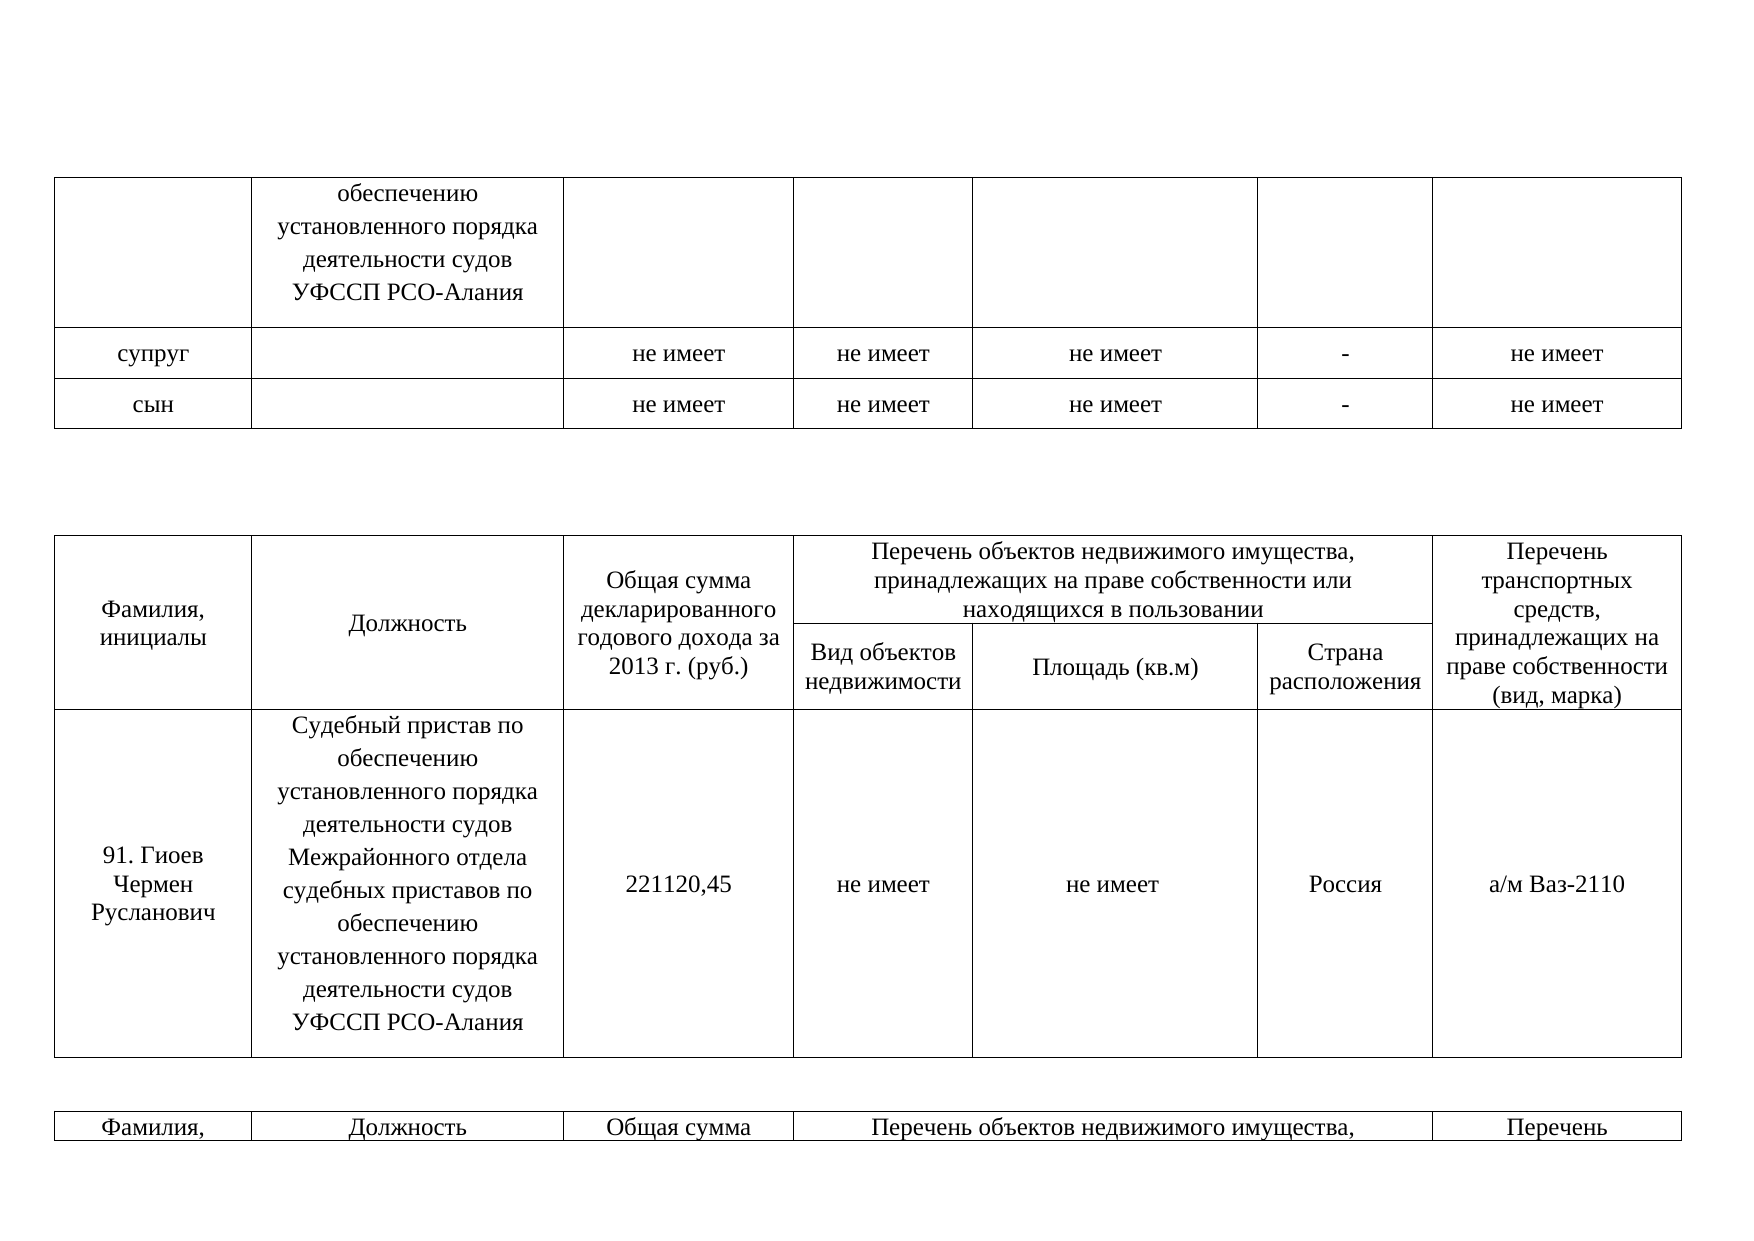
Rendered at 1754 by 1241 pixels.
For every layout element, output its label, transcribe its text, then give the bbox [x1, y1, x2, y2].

table_cell не имеет [794, 379, 972, 428]
table_cell [252, 328, 563, 377]
table_cell а/м Ваз-2110 [1433, 710, 1681, 1057]
table_cell не имеет [564, 328, 793, 377]
table_header Фамилия, инициалы [55, 536, 251, 709]
table_cell не имеет [794, 328, 972, 377]
table_cell не имеет [794, 710, 972, 1057]
table_header Фамилия, [55, 1112, 251, 1140]
table_header Общая сумма [564, 1112, 793, 1140]
table_cell Россия [1258, 710, 1432, 1057]
table_cell - [1258, 379, 1432, 428]
table_cell не имеет [973, 328, 1257, 377]
table_cell Вид объектов недвижимости [794, 624, 972, 709]
table_header Общая сумма декларированного годового дохода за 2013 г. (руб.) [564, 536, 793, 709]
table_header Должность [252, 1112, 563, 1140]
table_cell не имеет [1433, 379, 1681, 428]
table_cell Судебный пристав по обеспечению установленного порядка деятельности судов Межрайонного отдела судебных приставов по обеспечению установленного порядка деятельности судов УФССП РСО-Алания [252, 710, 563, 1057]
table_cell [55, 178, 251, 327]
table_cell Площадь (кв.м) [973, 624, 1257, 709]
table_cell - [1258, 328, 1432, 377]
table_cell Страна расположения [1258, 624, 1432, 709]
table_cell не имеет [564, 379, 793, 428]
table_cell [252, 379, 563, 428]
table_header Перечень объектов недвижимого имущества, принадлежащих на праве собственности или находящихся в пользовании [794, 536, 1432, 622]
table_header Перечень [1433, 1112, 1681, 1140]
table_cell обеспечению установленного порядка деятельности судов УФССП РСО-Алания [252, 178, 563, 327]
table_cell супруг [55, 328, 251, 377]
table_cell сын [55, 379, 251, 428]
table_cell не имеет [1433, 328, 1681, 377]
table_cell [564, 178, 793, 327]
table_cell 91. Гиоев Чермен Русланович [55, 710, 251, 1057]
table_header Должность [252, 536, 563, 709]
table_cell 221120,45 [564, 710, 793, 1057]
table_cell [794, 178, 972, 327]
table_cell [1433, 178, 1681, 327]
table_cell не имеет [973, 710, 1257, 1057]
table_header Перечень объектов недвижимого имущества, [794, 1112, 1432, 1140]
table_cell [973, 178, 1257, 327]
table_cell [1258, 178, 1432, 327]
table_cell не имеет [973, 379, 1257, 428]
table_header Перечень транспортных средств, принадлежащих на праве собственности (вид, марка) [1433, 536, 1681, 709]
